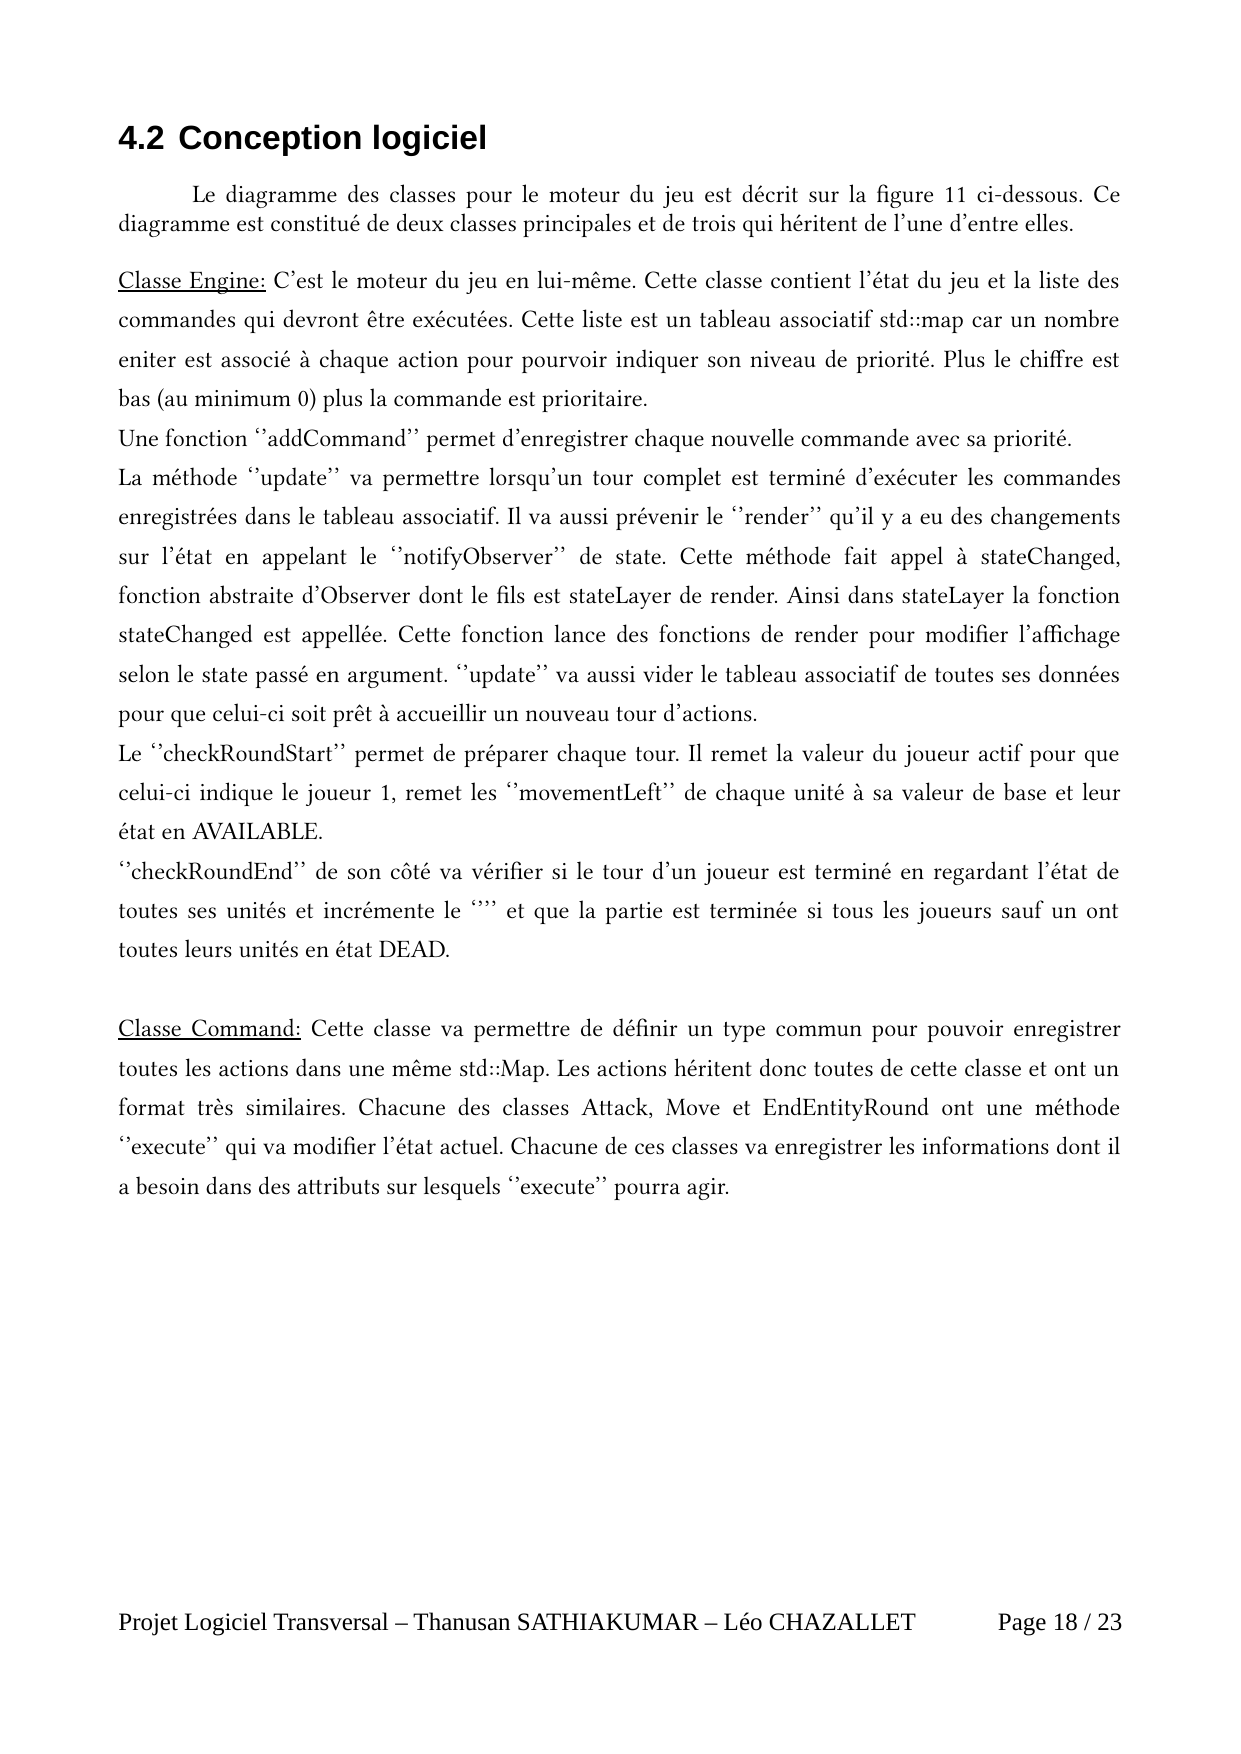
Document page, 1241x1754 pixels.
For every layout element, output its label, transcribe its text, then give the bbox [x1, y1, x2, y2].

text ‘’checkRoundEnd’’ de son côté va vérifier si le tour d’un joueur est terminé en regardant l’état de toutes ses unités et incrémente le ‘’’’ et que la partie est terminée si tous les joueurs sauf un ont toutes leurs unités en état DEAD. [118, 857, 1122, 964]
subtitle Conception logiciel [118, 118, 1122, 157]
text La méthode ‘’update’’ va permettre lorsqu’un tour complet est terminé d’exécuter les commandes enregistrées dans le tableau associatif. Il va aussi prévenir le ‘’render’’ qu’il y a eu des changements sur l’état en appelant le ‘’notifyObserver’’ de state. Cette méthode fait appel à stateChanged, fonction abstraite d’Observer dont le fils est stateLayer de render. Ainsi dans stateLayer la fonction stateChanged est appellée. Cette fonction lance des fonctions de render pour modifier l’affichage selon le state passé en argument. ‘’update’’ va aussi vider le tableau associatif de toutes ses données pour que celui-ci soit prêt à accueillir un nouveau tour d’actions. [118, 463, 1122, 728]
text Le ‘’checkRoundStart’’ permet de préparer chaque tour. Il remet la valeur du joueur actif pour que celui-ci indique le joueur 1, remet les ‘’movementLeft’’ de chaque unité à sa valeur de base et leur état en AVAILABLE. [118, 738, 1122, 846]
text Classe Engine: C’est le moteur du jeu en lui-même. Cette classe contient l’état du jeu et la liste des commandes qui devront être exécutées. Cette liste est un tableau associatif std::map car un nombre eniter est associé à chaque action pour pourvoir indiquer son niveau de priorité. Plus le chiffre est bas (au minimum 0) plus la commande est prioritaire. [118, 266, 1122, 413]
text Une fonction ‘’addCommand’’ permet d’enregistrer chaque nouvelle commande avec sa priorité. [118, 423, 1122, 452]
text Le diagramme des classes pour le moteur du jeu est décrit sur la figure 11 ci-dessous. Ce diagramme est constitué de deux classes principales et de trois qui héritent de l’une d’entre elles. [118, 180, 1122, 237]
text Classe Command: Cette classe va permettre de définir un type commun pour pouvoir enregistrer toutes les actions dans une même std::Map. Les actions héritent donc toutes de cette classe et ont un format très similaires. Chacune des classes Attack, Move et EndEntityRound ont une méthode ‘’execute’’ qui va modifier l’état actuel. Chacune de ces classes va enregistrer les informations dont il a besoin dans des attributs sur lesquels ‘’execute’’ pourra agir. [118, 1014, 1122, 1200]
